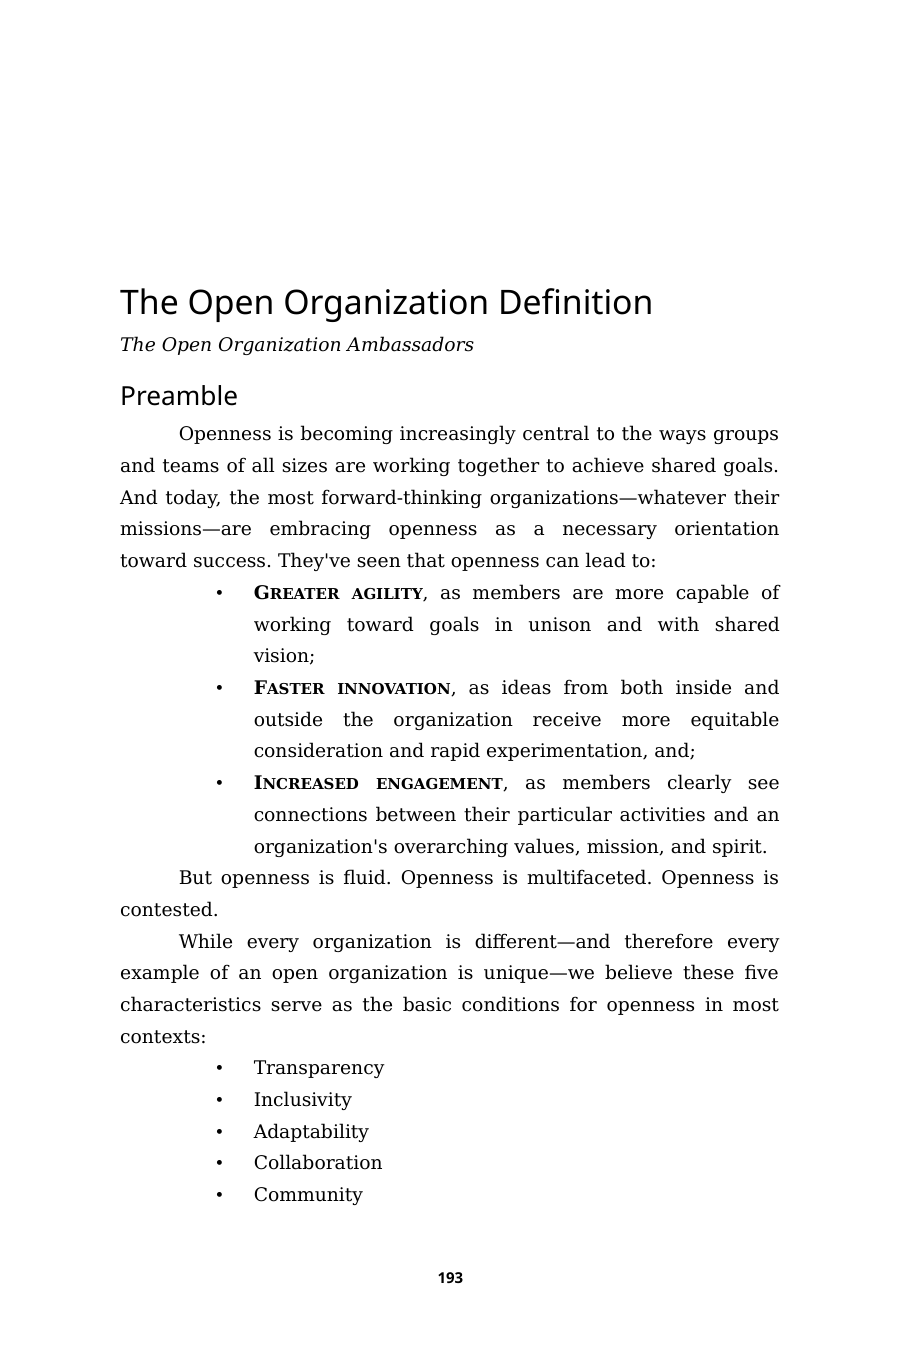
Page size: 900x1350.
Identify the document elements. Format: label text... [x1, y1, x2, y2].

list Collaboration [216, 1152, 780, 1174]
text The Open Organization Ambassadors [120, 334, 780, 356]
list Transparency [216, 1057, 780, 1079]
text But openness is fluid. Openness is multifaceted. Openness is contested. [120, 867, 780, 921]
text While every organization is different—and therefore every example of an open organization is unique—we believe these five characteristics serve as the basic conditions for openness in most contexts: [120, 931, 780, 1048]
subtitle The Open Organization Definition [120, 283, 780, 322]
subtitle Preamble [120, 381, 780, 411]
list Inclusivity [216, 1089, 780, 1111]
text Openness is becoming increasingly central to the ways groups and teams of all sizes are working together to achieve shared goals. And today, the most forward-thinking organizations—whatever their missions—are embracing openness as a necessary orientation toward success. They've seen that openness can lead to: [120, 423, 780, 572]
list Community [216, 1184, 780, 1206]
list Increased engagement, as members clearly see connections between their particular activities and an organization's overarching values, mission, and spirit. [216, 772, 780, 858]
list Faster innovation, as ideas from both inside and outside the organization receive more equitable consideration and rapid experimentation, and; [216, 677, 780, 762]
list Adaptability [216, 1121, 780, 1143]
list Greater agility, as members are more capable of working toward goals in unison and with shared vision; [216, 582, 780, 667]
